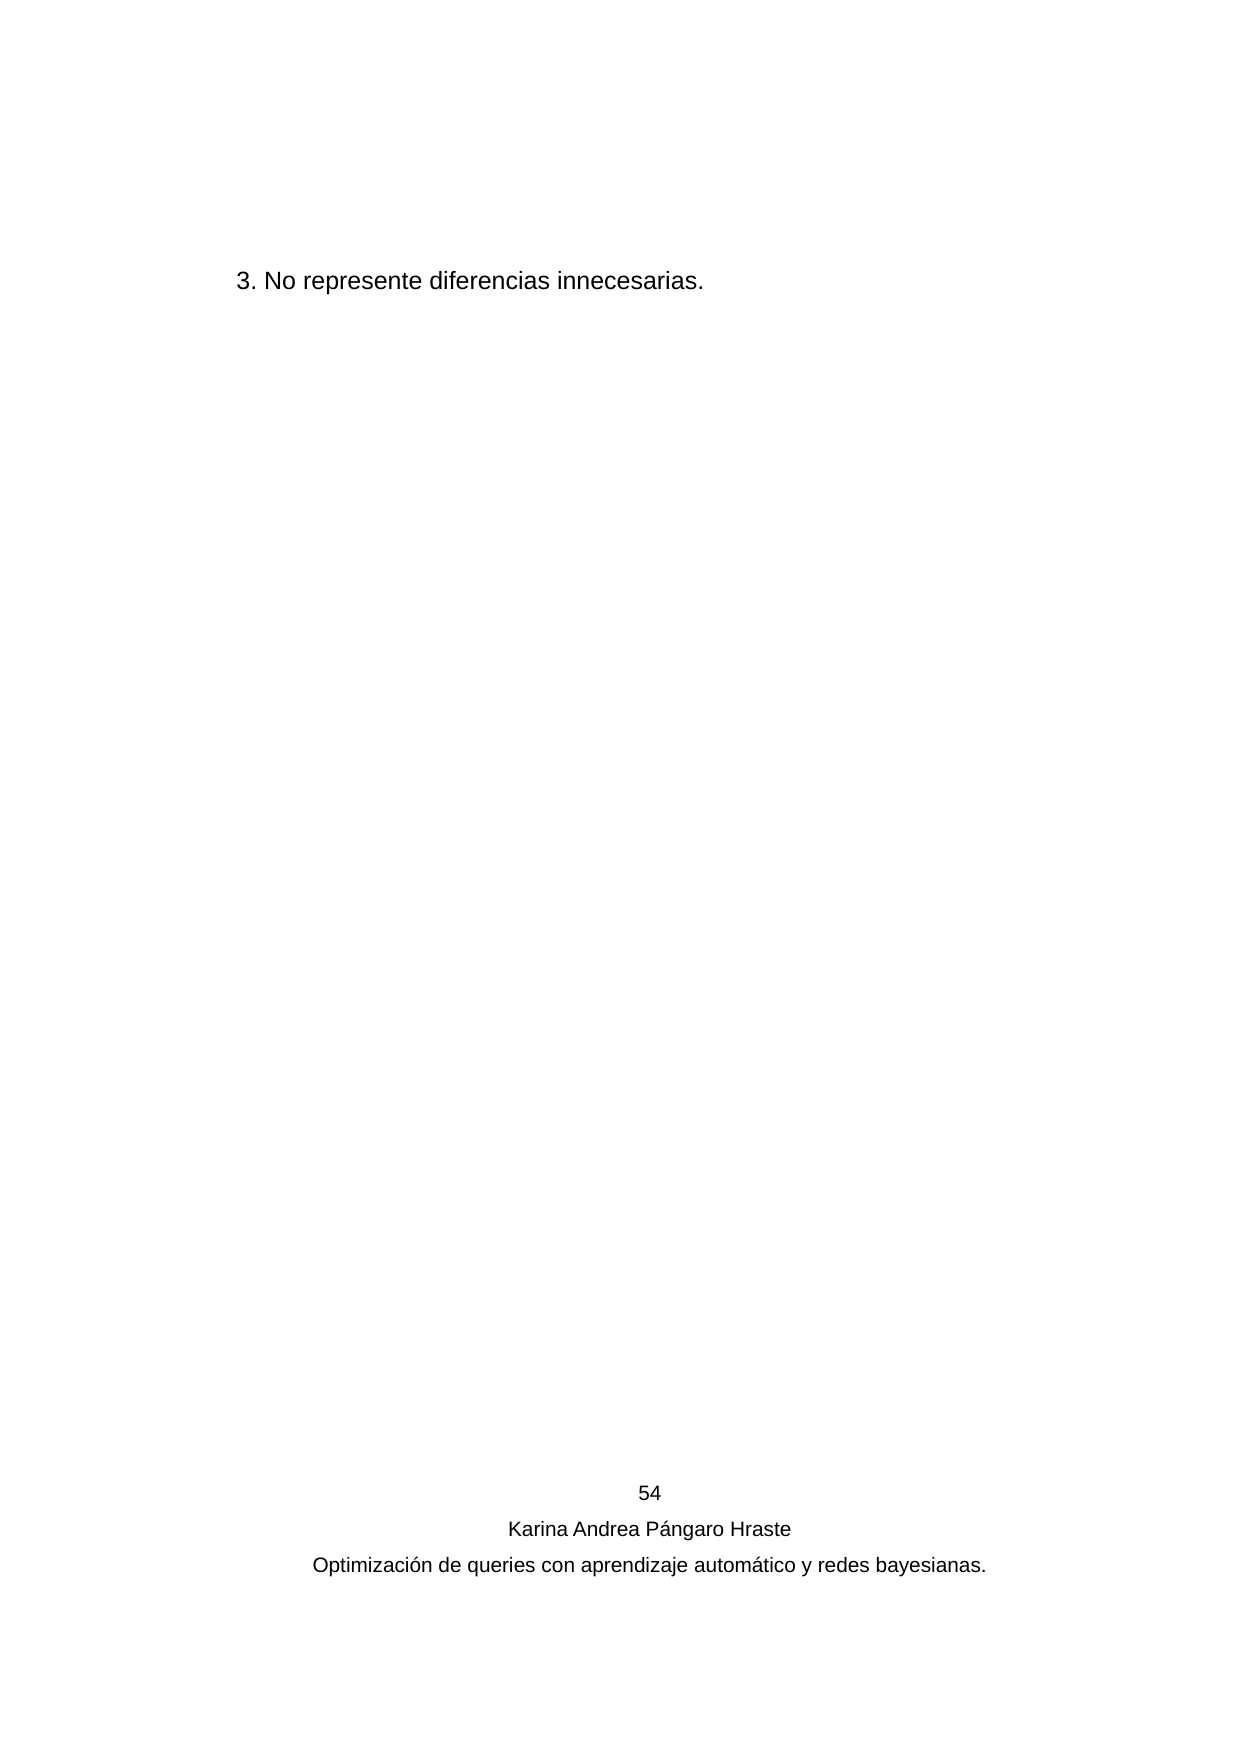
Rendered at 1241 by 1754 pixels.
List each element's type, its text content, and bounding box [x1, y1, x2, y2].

text 3. No represente diferencias innecesarias. [236, 266, 1063, 294]
